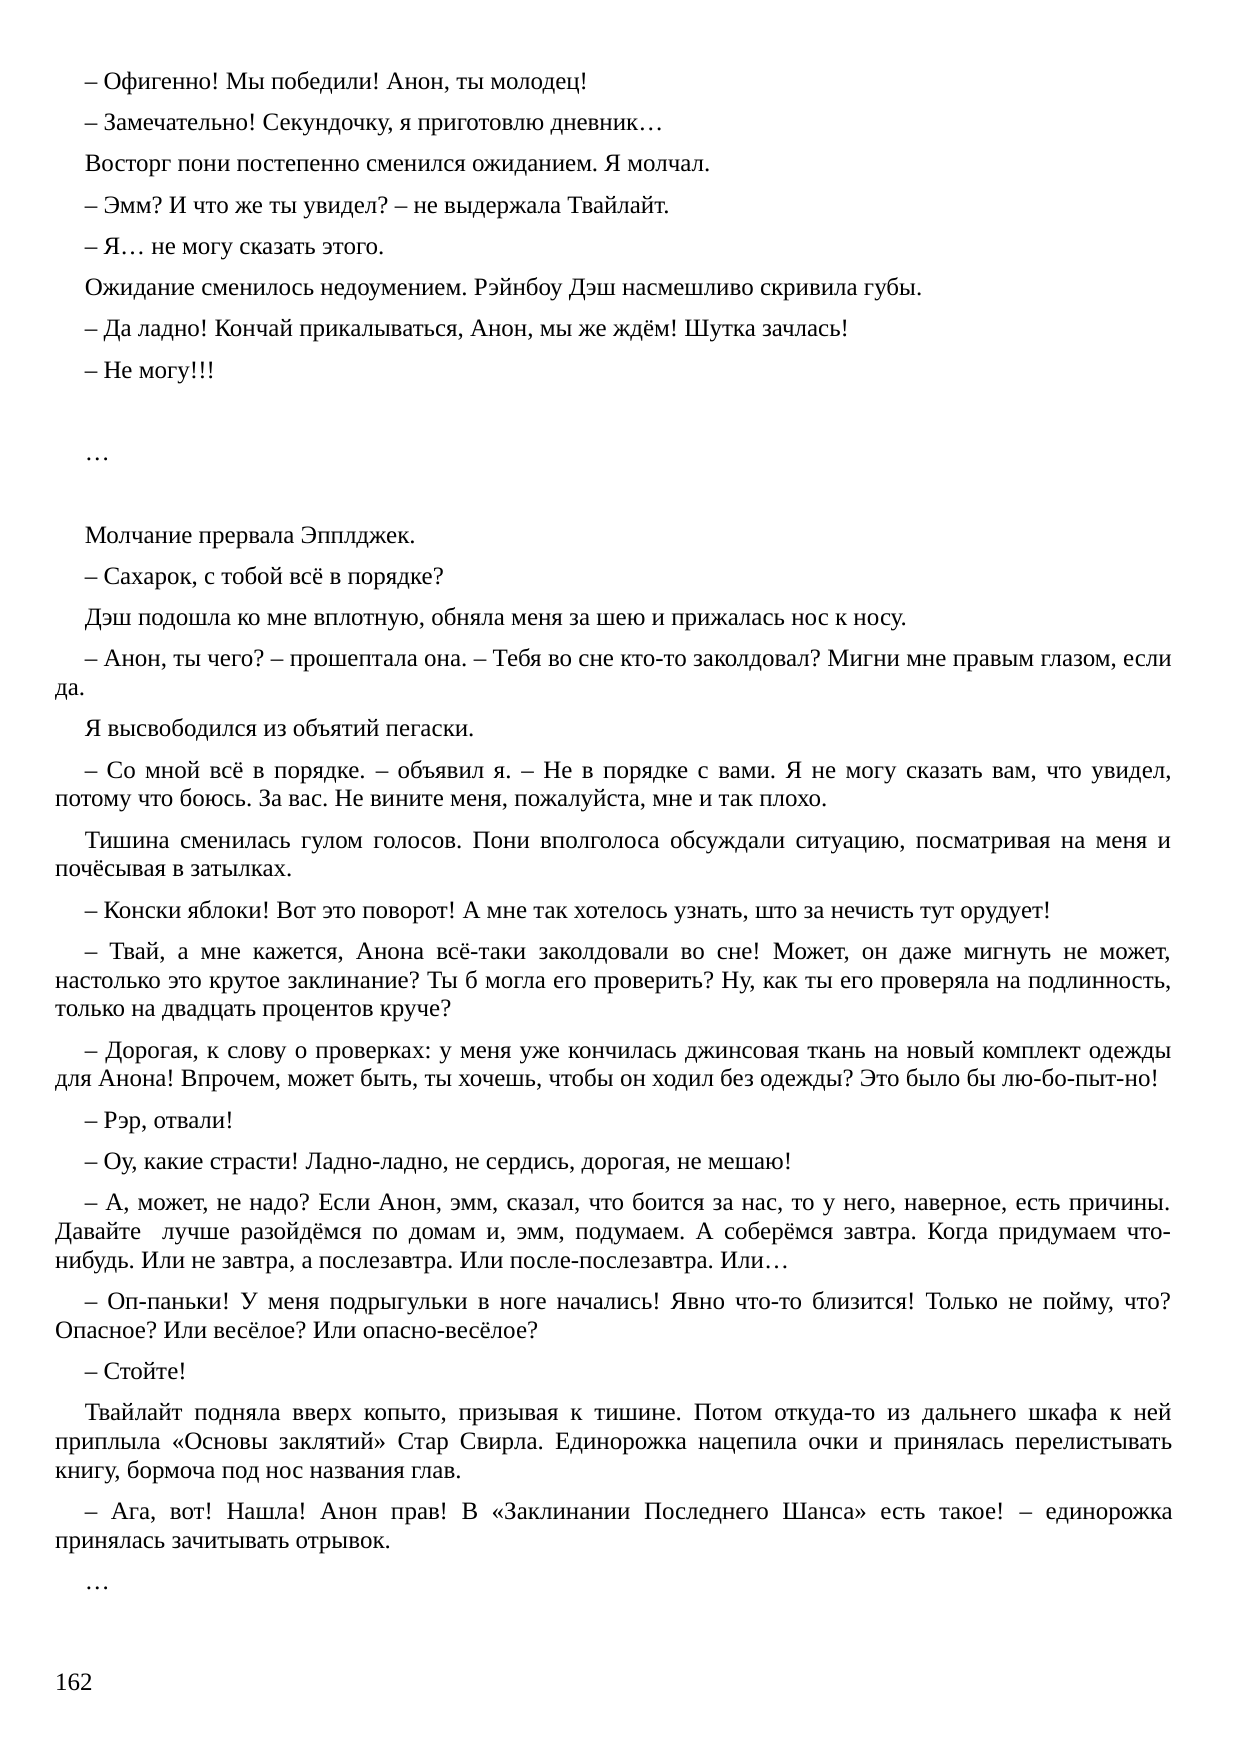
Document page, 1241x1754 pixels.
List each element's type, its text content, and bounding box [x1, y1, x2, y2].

text Молчание прервала Эпплджек. [55, 520, 1173, 548]
text – Рэр, отвали! [55, 1105, 1173, 1133]
text – Да ладно! Кончай прикалываться, Анон, мы же ждём! Шутка зачлась! [55, 313, 1173, 342]
text – Стойте! [55, 1356, 1173, 1385]
text – Ага, вот! Нашла! Анон прав! В «Заклинании Последнего Шанса» есть такое! – единорожка принялась зачитывать отрывок. [55, 1496, 1173, 1553]
text – Дорогая, к слову о проверках: у меня уже кончилась джинсовая ткань на новый комплект одежды для Анона! Впрочем, может быть, ты хочешь, чтобы он ходил без одежды? Это было бы лю-бо-пыт-но! [55, 1035, 1173, 1092]
text – Замечательно! Секундочку, я приготовлю дневник… [55, 107, 1173, 136]
text Тишина сменилась гулом голосов. Пони вполголоса обсуждали ситуацию, посматривая на меня и почёсывая в затылках. [55, 825, 1173, 882]
text … [55, 1566, 1173, 1595]
text – Не могу!!! [55, 355, 1173, 383]
text – Сахарок, с тобой всё в порядке? [55, 561, 1173, 590]
text – А, может, не надо? Если Анон, эмм, сказал, что боится за нас, то у него, наверное, есть причины. Давайте лучше разойдёмся по домам и, эмм, подумаем. А соберёмся завтра. Когда придумаем что-нибудь. Или не завтра, а послезавтра. Или после-послезавтра. Или… [55, 1187, 1173, 1273]
text Дэш подошла ко мне вплотную, обняла меня за шею и прижалась нос к носу. [55, 602, 1173, 631]
text – Конски яблоки! Вот это поворот! А мне так хотелось узнать, што за нечисть тут орудует! [55, 895, 1173, 923]
text Я высвободился из объятий пегаски. [55, 713, 1173, 742]
text Восторг пони постепенно сменился ожиданием. Я молчал. [55, 148, 1173, 177]
text – Офигенно! Мы победили! Анон, ты молодец! [55, 66, 1173, 95]
text – Оп-паньки! У меня подрыгульки в ноге начались! Явно что-то близится! Только не пойму, что? Опасное? Или весёлое? Или опасно-весёлое? [55, 1286, 1173, 1343]
text – Эмм? И что же ты увидел? – не выдержала Твайлайт. [55, 190, 1173, 218]
text – Со мной всё в порядке. – объявил я. – Не в порядке с вами. Я не могу сказать вам, что увидел, потому что боюсь. За вас. Не вините меня, пожалуйста, мне и так плохо. [55, 755, 1173, 812]
text – Твай, а мне кажется, Анона всё-таки заколдовали во сне! Может, он даже мигнуть не может, настолько это крутое заклинание? Ты б могла его проверить? Ну, как ты его проверяла на подлинность, только на двадцать процентов круче? [55, 936, 1173, 1022]
text Ожидание сменилось недоумением. Рэйнбоу Дэш насмешливо скривила губы. [55, 272, 1173, 301]
text Твайлайт подняла вверх копыто, призывая к тишине. Потом откуда-то из дальнего шкафа к ней приплыла «Основы заклятий» Стар Свирла. Единорожка нацепила очки и принялась перелистывать книгу, бормоча под нос названия глав. [55, 1397, 1173, 1483]
text – Анон, ты чего? – прошептала она. – Тебя во сне кто-то заколдовал? Мигни мне правым глазом, если да. [55, 643, 1173, 701]
text – Я… не могу сказать этого. [55, 231, 1173, 260]
text – Оу, какие страсти! Ладно-ладно, не сердись, дорогая, не мешаю! [55, 1146, 1173, 1175]
text … [55, 437, 1173, 466]
